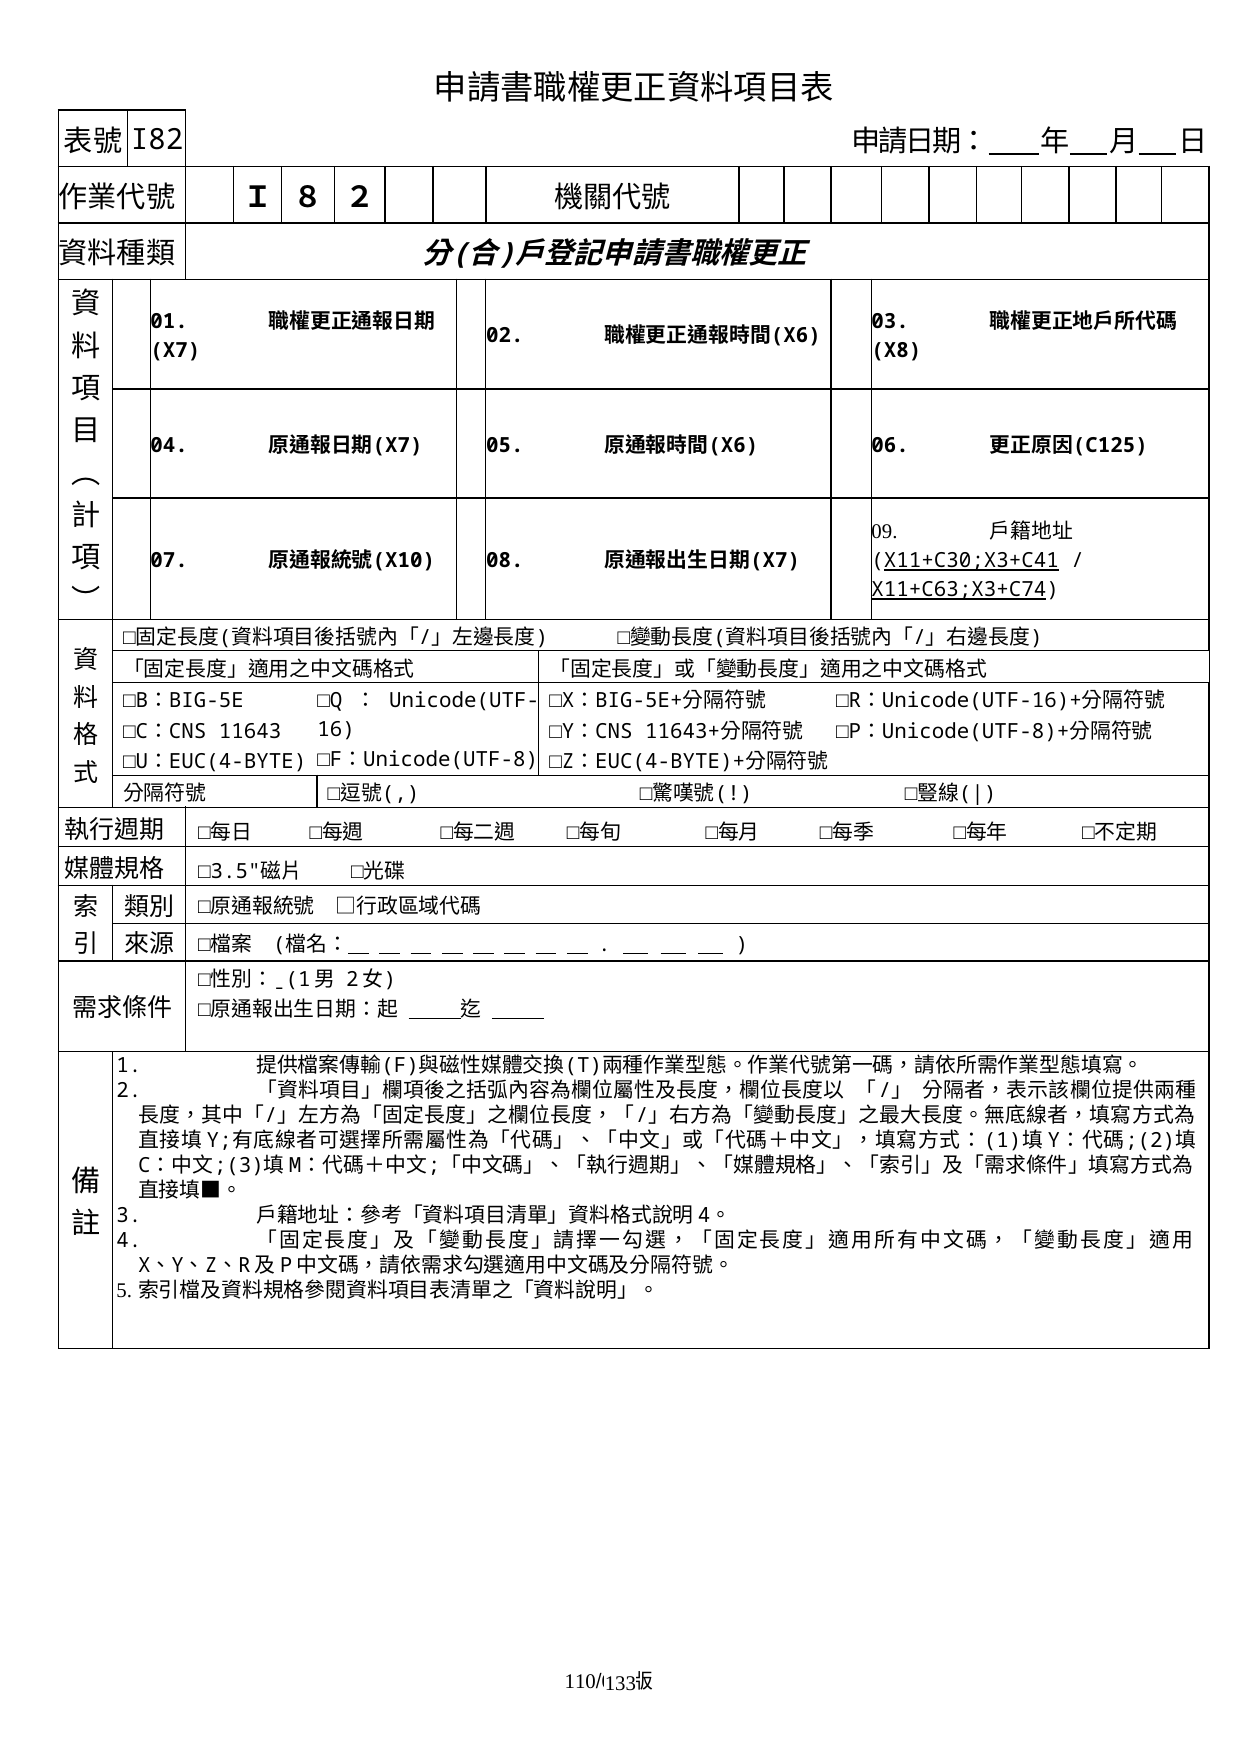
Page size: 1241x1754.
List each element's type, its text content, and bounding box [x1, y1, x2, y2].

table_cell [832, 167, 881, 222]
table_cell [113, 390, 150, 497]
table_cell 原通報日期(X7) [151, 390, 456, 497]
table_cell [882, 167, 928, 222]
table_cell [457, 390, 485, 497]
table_cell 備註 [59, 1052, 112, 1348]
table_cell [717, 847, 1046, 884]
table_cell □原通報統號 □行政區域代碼 [186, 886, 1208, 922]
table_cell □不定期 [1082, 808, 1208, 846]
table_cell 職權更正通報日期(X7) [151, 280, 456, 388]
table_cell □變動長度(資料項目後括號內「/」右邊長度) [607, 620, 1208, 650]
table_cell [1162, 167, 1208, 222]
table_cell 類別 [113, 886, 185, 922]
table_cell [457, 499, 485, 618]
table_cell 表號 [59, 111, 127, 166]
table_cell □逗號(,) [318, 776, 629, 806]
table_cell 資料種類 [59, 224, 185, 278]
table_cell 資料項目︵計 項︶ [59, 280, 112, 618]
table_cell □B：BIG-5E □C：CNS 11643 □U：EUC(4-BYTE) [113, 683, 317, 774]
table_cell [113, 499, 150, 618]
table_cell [644, 962, 1208, 1051]
table_cell 資料格式 [59, 620, 112, 806]
table_cell 戶籍地址(X11+C30;X3+C41 / X11+C63;X3+C74) [872, 499, 1208, 618]
table_cell □每旬 [567, 808, 693, 846]
table_cell [740, 167, 783, 222]
table_cell □3.5"磁片 [186, 847, 351, 884]
table_cell 來源 [113, 924, 185, 960]
table_cell [832, 390, 871, 497]
table_cell [832, 499, 871, 618]
table_header 申請書職權更正資料項目表 [58, 61, 1209, 109]
table_cell 「固定長度」或「變動長度」適用之中文碼格式 [539, 651, 1209, 682]
table_cell I82 [128, 111, 185, 166]
table_cell □每季 [820, 808, 953, 846]
table_cell 申請日期： 年 月 日 [186, 109, 1209, 166]
table_cell 需求條件 [59, 962, 185, 1051]
table_cell 更正原因(C125) [872, 390, 1208, 497]
table_cell □X：BIG-5E+分隔符號 □Y：CNS 11643+分隔符號 □Z：EUC(4-BYTE)+分隔符號 [539, 683, 836, 774]
table_cell 機關代號 [487, 167, 738, 222]
table_cell 「固定長度」適用之中文碼格式 [113, 651, 538, 682]
table_cell □R：Unicode(UTF-16)+分隔符號 □P：Unicode(UTF-8)+分隔符號 [836, 683, 1208, 774]
table_cell [457, 280, 485, 388]
table_cell □每年 [953, 808, 1082, 846]
table_cell □光碟 [351, 847, 717, 884]
table_cell ８ [282, 167, 334, 222]
table_cell □固定長度(資料項目後括號內「/」左邊長度) [113, 620, 607, 650]
table_cell □每二週 [440, 808, 567, 846]
table_cell [1046, 847, 1208, 884]
table_cell [434, 167, 485, 222]
table_cell 執行週期 [59, 808, 185, 846]
table_cell [386, 167, 432, 222]
table_cell 分(合)戶登記申請書職權更正 [186, 224, 1208, 278]
table_cell □豎線(|) [894, 776, 1208, 806]
table_cell □每週 [309, 808, 440, 846]
table_cell 作業代號 [59, 167, 185, 222]
table_cell 原通報出生日期(X7) [486, 499, 830, 618]
table_cell □檔案 (檔名： . ) [186, 924, 1208, 960]
table_cell □性別：ˍ(1男 2女) □原通報出生日期：起 迄 [186, 962, 644, 1051]
table_cell 提供檔案傳輸(F)與磁性媒體交換(T)兩種作業型態。作業代號第一碼，請依所需作業型態填寫。 「資料項目」欄項後之括弧內容為欄位屬性及長度，欄位長度以 「/」 分隔者，表示該欄位提供兩種長度，其中「/」左方為「固定長度」之欄位長度，「/」右方為「變動長度」之最大長度。無底線者，填寫方式為直接填Y;有底線者可選擇所需屬性為「代碼」、「中文」或「代碼＋中文」，填寫方式：(1)填Y：代碼;(2)填C：中文;(3)填M：代碼＋中文;「中文碼」、「執行週期」、「媒體規格」、「索引」及「需求條件」填寫方式為直接填■。 戶籍地址：參考「資料項目清單」資料格式說明4。 「固定長度」及「變動長度」請擇一勾選，「固定長度」適用所有中文碼，「變動長度」適用X、Y、Z、R及P中文碼，請依需求勾選適用中文碼及分隔符號。 索引檔及資料規格參閱資料項目表清單之「資料說明」。 [113, 1052, 1208, 1348]
table_cell □每日 [186, 808, 309, 846]
table_cell Ｉ [234, 167, 281, 222]
table_cell 媒體規格 [59, 847, 185, 884]
table_cell □每月 [693, 808, 819, 846]
table_cell [785, 167, 830, 222]
table_cell 原通報時間(X6) [486, 390, 830, 497]
table_cell [1022, 167, 1068, 222]
table_cell 分隔符號 [113, 776, 316, 806]
table_cell 職權更正通報時間(X6) [486, 280, 830, 388]
table_cell [1117, 167, 1161, 222]
table_cell □驚嘆號(!) [629, 776, 894, 806]
table_cell 職權更正地戶所代碼(X8) [872, 280, 1208, 388]
table_cell ２ [335, 167, 384, 222]
table_cell 索引 [59, 886, 112, 960]
table_cell [113, 280, 150, 388]
table_cell [977, 167, 1021, 222]
table_cell [832, 280, 871, 388]
table_cell [1070, 167, 1115, 222]
table_cell 原通報統號(X10) [151, 499, 456, 618]
table_cell □Q：Unicode(UTF-16) □F：Unicode(UTF-8) [317, 683, 538, 774]
table_cell [930, 167, 976, 222]
table_cell [186, 167, 233, 222]
